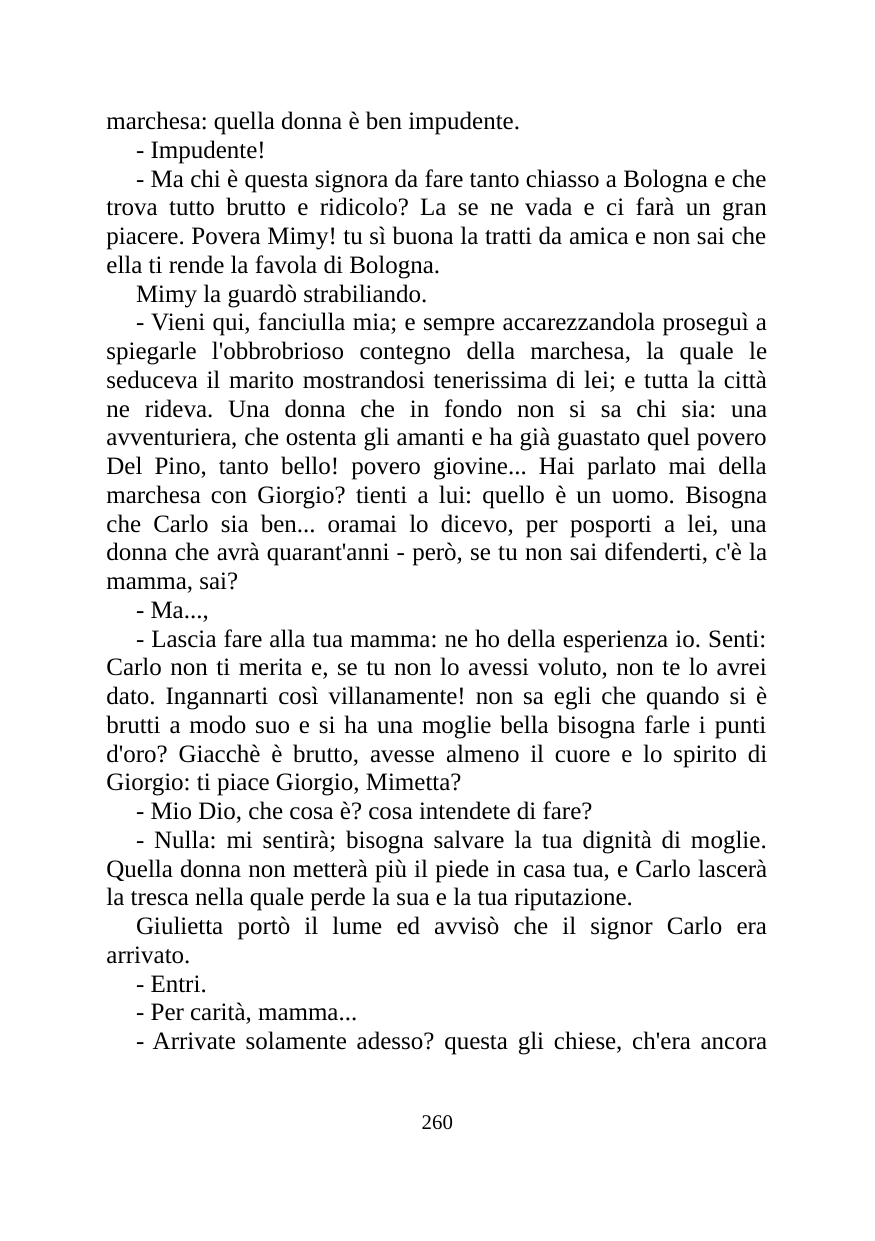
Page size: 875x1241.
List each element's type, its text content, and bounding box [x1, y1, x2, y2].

text marchesa: quella donna è ben impudente. [106, 106, 768, 135]
text - Nulla: mi sentirà; bisogna salvare la tua dignità di moglie. Quella donna non metterà più il piede in casa tua, e Carlo lascerà la tresca nella quale perde la sua e la tua riputazione. [106, 825, 768, 911]
text - Vieni qui, fanciulla mia; e sempre accarezzandola proseguì a spiegarle l'obbrobrioso contegno della marchesa, la quale le seduceva il marito mostrandosi tenerissima di lei; e tutta la città ne rideva. Una donna che in fondo non si sa chi sia: una avventuriera, che ostenta gli amanti e ha già guastato quel povero Del Pino, tanto bello! povero giovine... Hai parlato mai della marchesa con Giorgio? tienti a lui: quello è un uomo. Bisogna che Carlo sia ben... oramai lo dicevo, per posporti a lei, una donna che avrà quarant'anni - però, se tu non sai difenderti, c'è la mamma, sai? [106, 307, 768, 595]
text - Lascia fare alla tua mamma: ne ho della esperienza io. Senti: Carlo non ti merita e, se tu non lo avessi voluto, non te lo avrei dato. Ingannarti così villanamente! non sa egli che quando si è brutti a modo suo e si ha una moglie bella bisogna farle i punti d'oro? Giacchè è brutto, avesse almeno il cuore e lo spirito di Giorgio: ti piace Giorgio, Mimetta? [106, 624, 768, 796]
text - Impudente! [106, 135, 768, 164]
text - Arrivate solamente adesso? questa gli chiese, ch'era ancora [106, 1026, 768, 1055]
text - Ma..., [106, 595, 768, 624]
text - Per carità, mamma... [106, 997, 768, 1026]
text - Ma chi è questa signora da fare tanto chiasso a Bologna e che trova tutto brutto e ridicolo? La se ne vada e ci farà un gran piacere. Povera Mimy! tu sì buona la tratti da amica e non sai che ella ti rende la favola di Bologna. [106, 164, 768, 279]
text - Entri. [106, 969, 768, 997]
text Giulietta portò il lume ed avvisò che il signor Carlo era arrivato. [106, 911, 768, 969]
text Mimy la guardò strabiliando. [106, 279, 768, 307]
text - Mio Dio, che cosa è? cosa intendete di fare? [106, 796, 768, 825]
